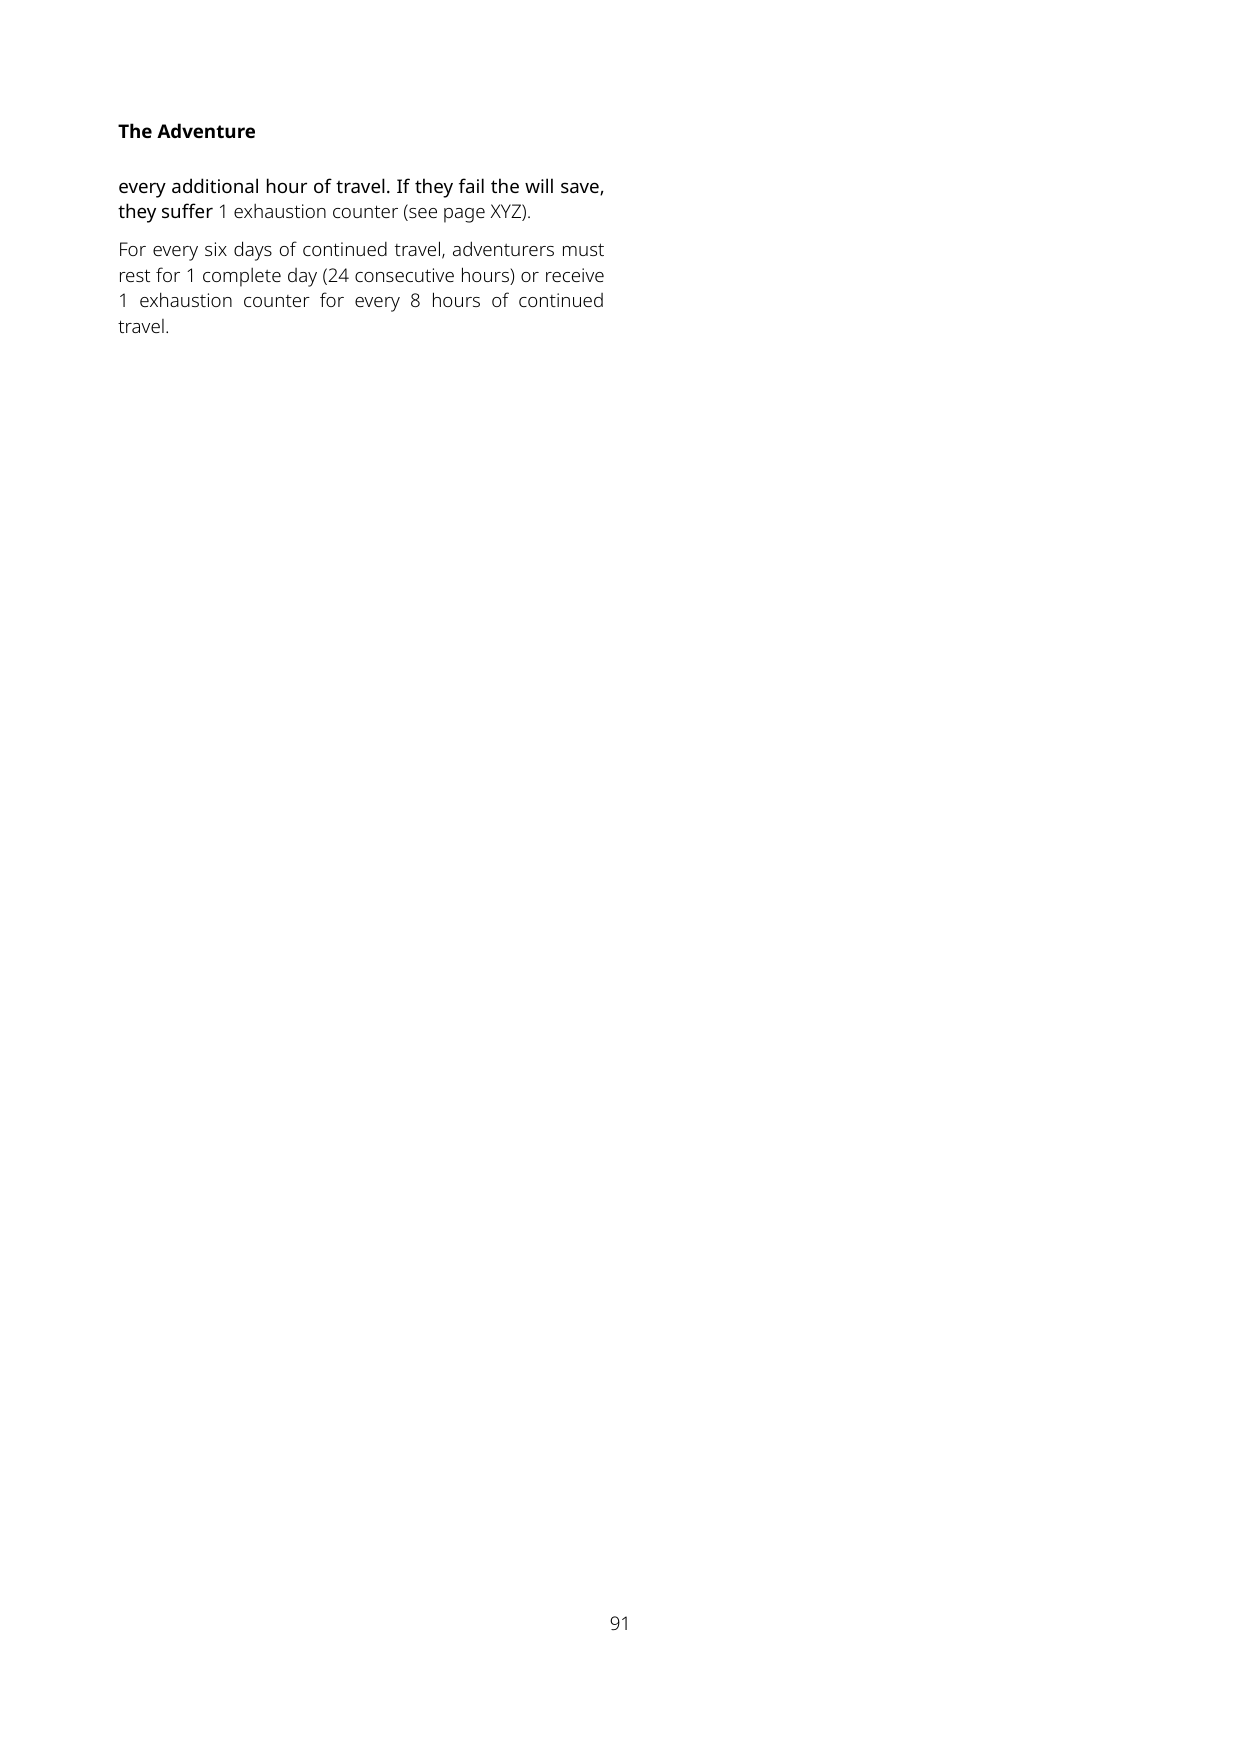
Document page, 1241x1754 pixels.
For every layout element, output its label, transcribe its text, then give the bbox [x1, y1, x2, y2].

text For every six days of continued travel, adventurers must rest for 1 complete day (24 consecutive hours) or receive 1 exhaustion counter for every 8 hours of continued travel. [118, 237, 605, 339]
text every additional hour of travel. If they fail the will save, they suffer 1 exhaustion counter (see page XYZ). [118, 173, 605, 224]
